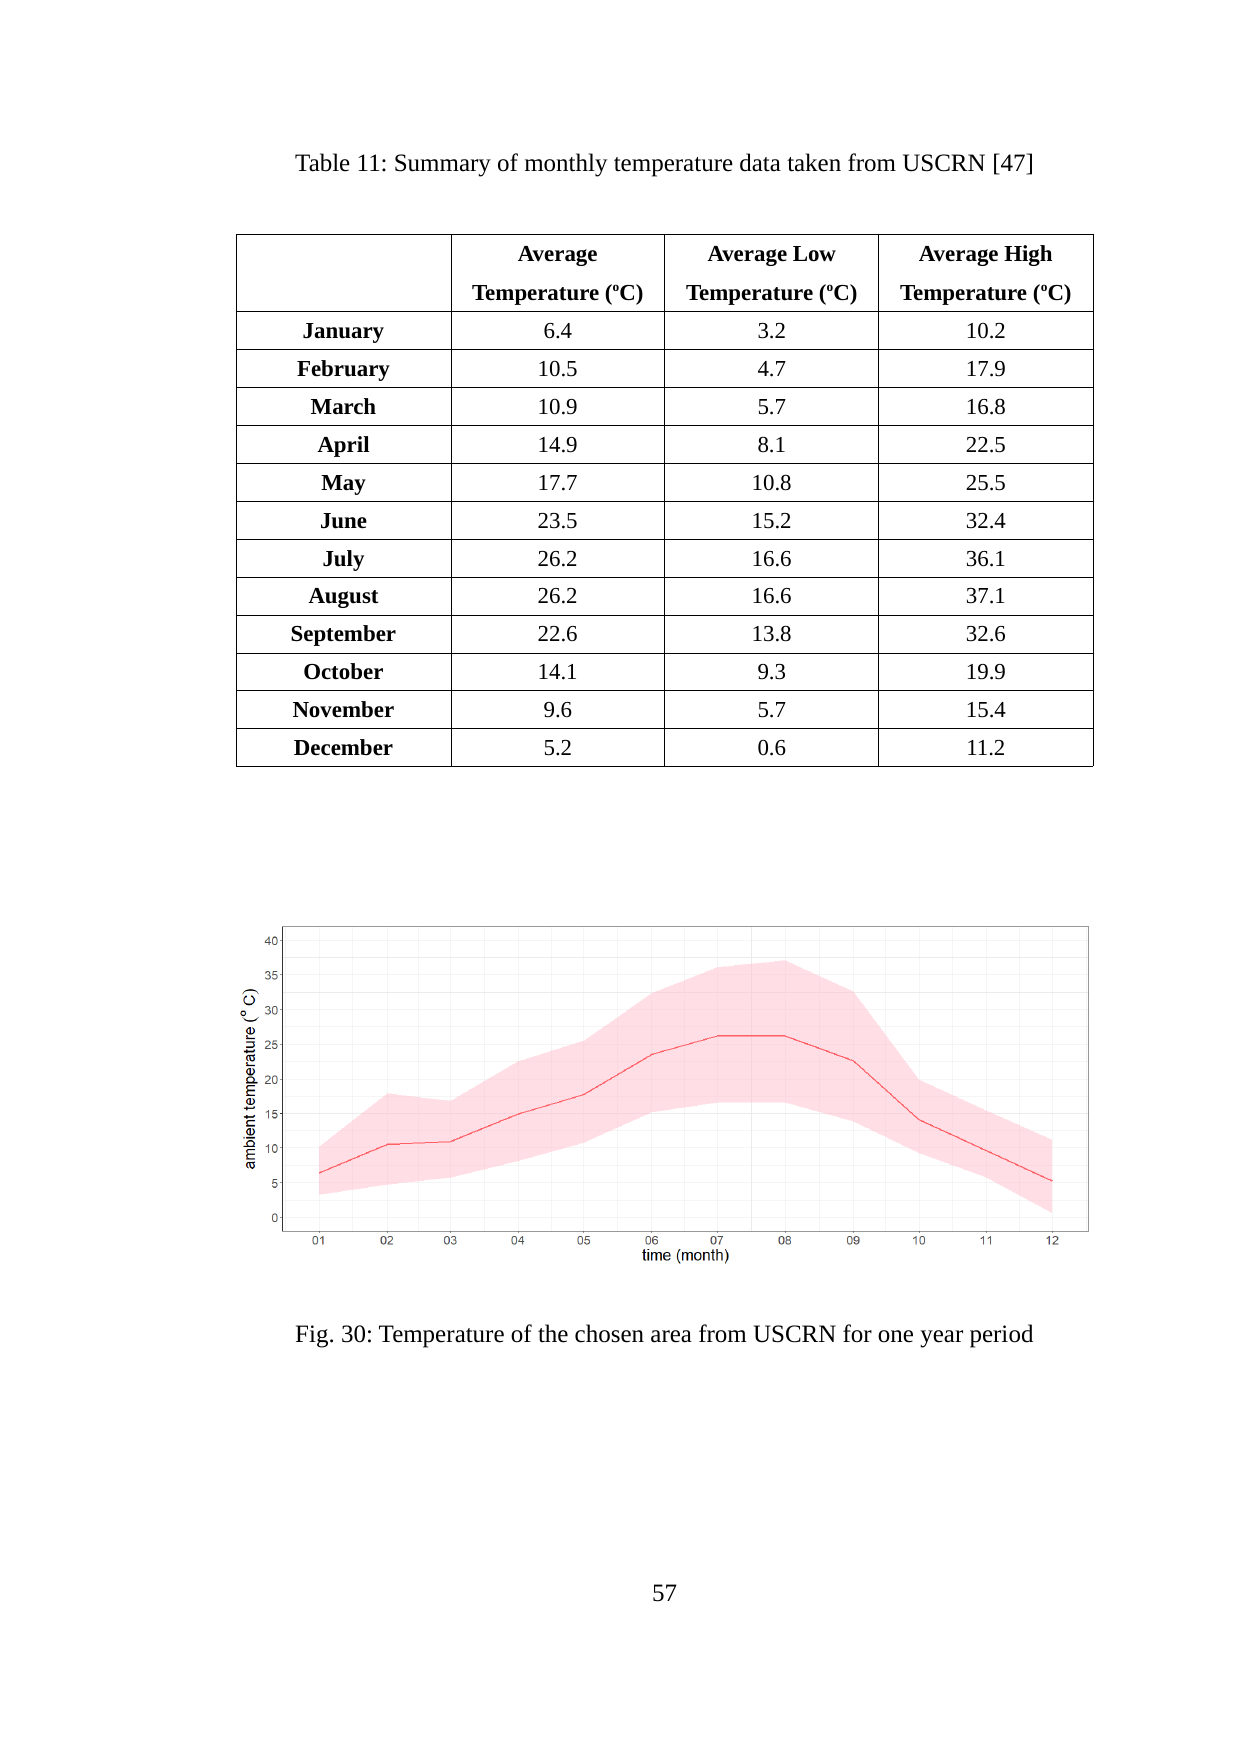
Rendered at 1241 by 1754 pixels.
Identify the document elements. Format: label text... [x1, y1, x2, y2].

table_cell 13.8 [665, 616, 878, 652]
table_cell June [237, 502, 451, 539]
table_cell 14.1 [452, 654, 664, 690]
table_cell 25.5 [879, 464, 1093, 501]
table_cell November [237, 691, 451, 728]
table_cell 16.6 [665, 578, 878, 614]
table_header Average Low Temperature (oC) [665, 235, 878, 311]
table_cell May [237, 464, 451, 501]
table_cell 36.1 [879, 540, 1093, 577]
table_cell 26.2 [452, 540, 664, 577]
table_cell 17.9 [879, 350, 1093, 387]
table_cell 0.6 [665, 729, 878, 766]
table_cell 22.5 [879, 426, 1093, 463]
table_cell 32.6 [879, 616, 1093, 652]
table_cell 19.9 [879, 654, 1093, 690]
table_cell 37.1 [879, 578, 1093, 614]
table_cell 5.7 [665, 388, 878, 425]
table_cell 11.2 [879, 729, 1093, 766]
table_cell September [237, 616, 451, 652]
table_cell 16.6 [665, 540, 878, 577]
table_cell 4.7 [665, 350, 878, 387]
table_cell December [237, 729, 451, 766]
table_cell 15.4 [879, 691, 1093, 728]
table_cell 5.7 [665, 691, 878, 728]
picture [236, 923, 1093, 1266]
table_cell 5.2 [452, 729, 664, 766]
table_cell August [237, 578, 451, 614]
text Fig. 30: Temperature of the chosen area from USCRN for one year period [236, 1319, 1093, 1348]
table_cell 17.7 [452, 464, 664, 501]
table_cell 9.6 [452, 691, 664, 728]
table_cell 22.6 [452, 616, 664, 652]
table_cell 3.2 [665, 312, 878, 349]
table_cell January [237, 312, 451, 349]
table_cell 26.2 [452, 578, 664, 614]
table_cell 10.5 [452, 350, 664, 387]
table_header Average High Temperature (oC) [879, 235, 1093, 311]
table_cell 10.8 [665, 464, 878, 501]
table_cell 6.4 [452, 312, 664, 349]
table_cell 8.1 [665, 426, 878, 463]
table_cell 10.2 [879, 312, 1093, 349]
table_cell 9.3 [665, 654, 878, 690]
text Table 11: Summary of monthly temperature data taken from USCRN [47] [236, 148, 1093, 176]
table_cell July [237, 540, 451, 577]
table_cell 15.2 [665, 502, 878, 539]
table_header Average Temperature (oC) [452, 235, 664, 311]
table_cell October [237, 654, 451, 690]
table_cell February [237, 350, 451, 387]
table_cell 23.5 [452, 502, 664, 539]
table_cell April [237, 426, 451, 463]
table_cell 16.8 [879, 388, 1093, 425]
table_cell 32.4 [879, 502, 1093, 539]
table_cell March [237, 388, 451, 425]
table_cell 10.9 [452, 388, 664, 425]
table_cell 14.9 [452, 426, 664, 463]
table_header [237, 235, 451, 311]
